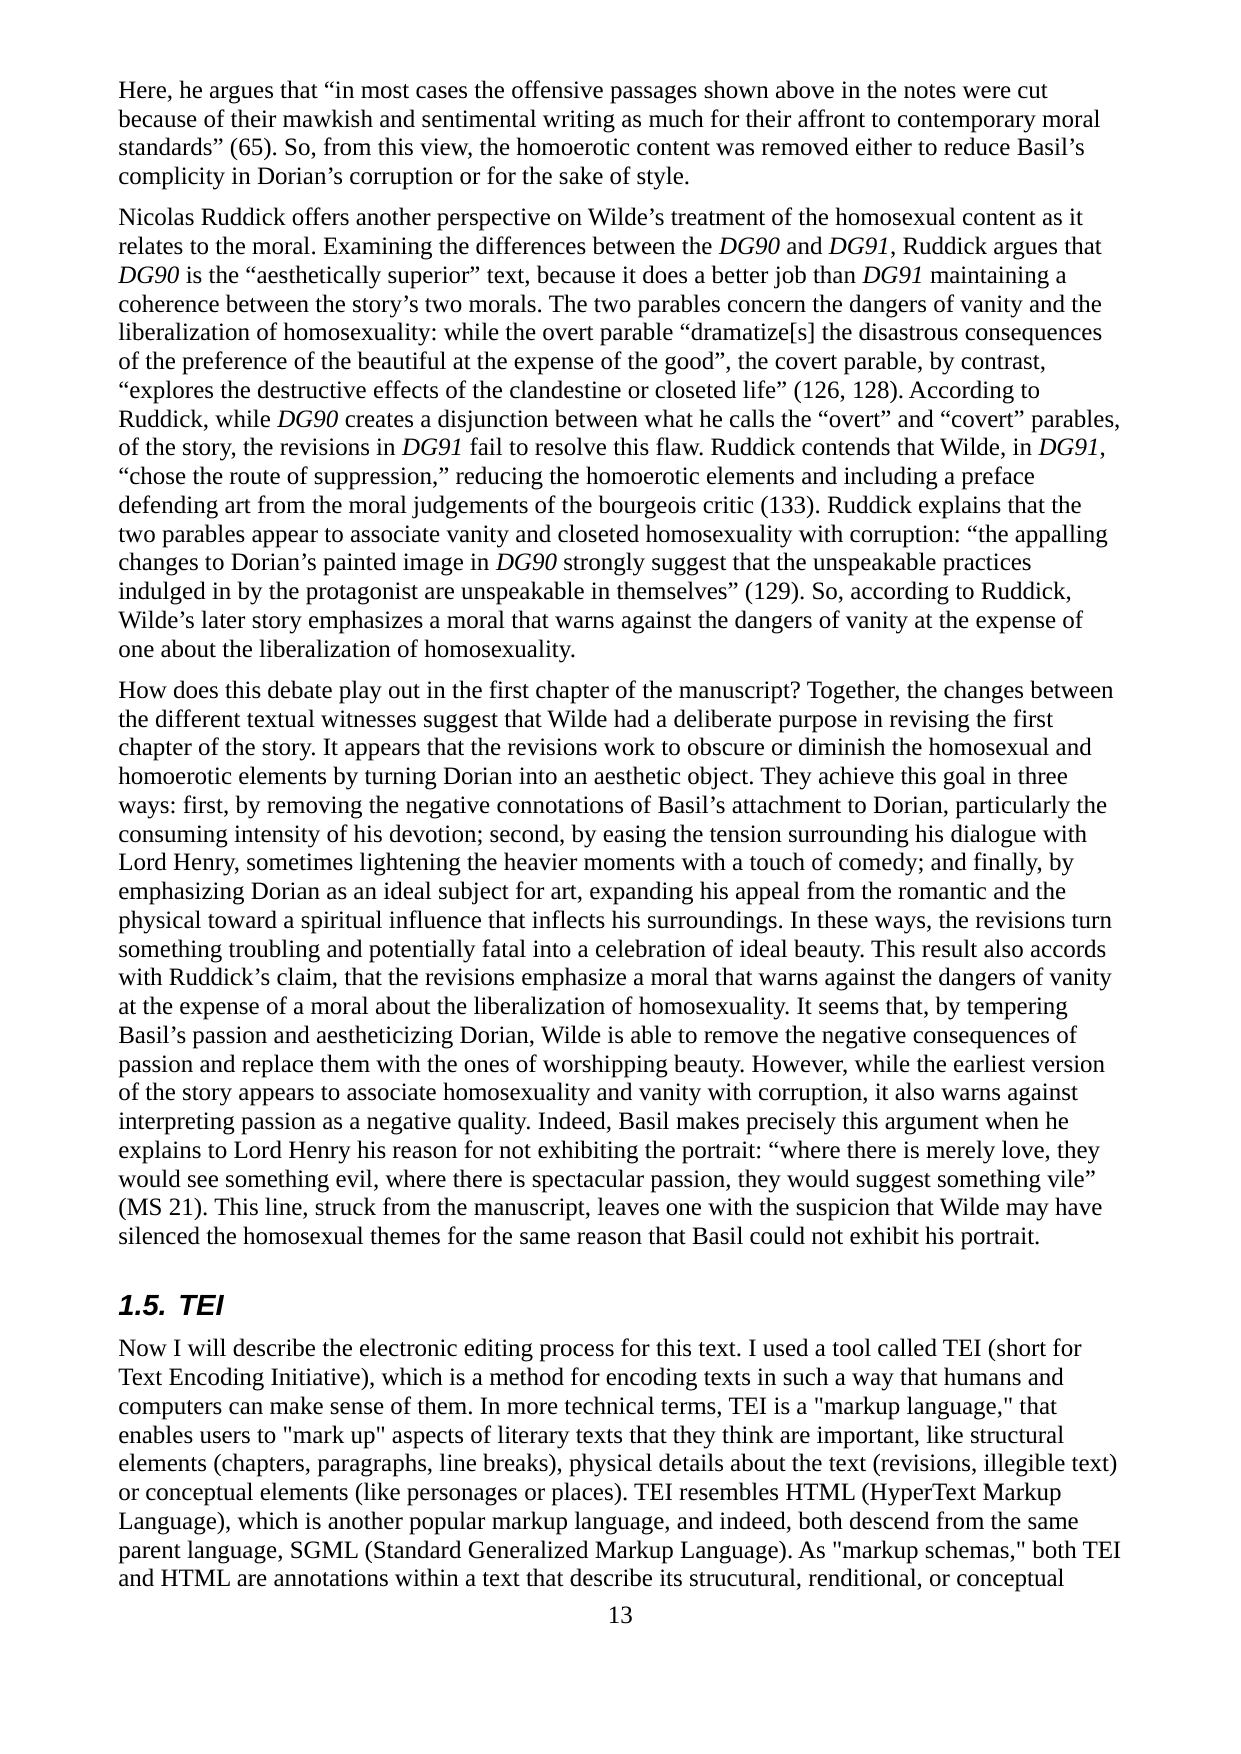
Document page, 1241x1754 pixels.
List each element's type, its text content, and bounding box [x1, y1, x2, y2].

text Nicolas Ruddick offers another perspective on Wilde’s treatment of the homosexual content as it relates to the moral. Examining the differences between the DG90 and DG91, Ruddick argues that DG90 is the “aesthetically superior” text, because it does a better job than DG91 maintaining a coherence between the story’s two morals. The two parables concern the dangers of vanity and the liberalization of homosexuality: while the overt parable “dramatize[s] the disastrous consequences of the preference of the beautiful at the expense of the good”, the covert parable, by contrast, “explores the destructive effects of the clandestine or closeted life” (126, 128). According to Ruddick, while DG90 creates a disjunction between what he calls the “overt” and “covert” parables, of the story, the revisions in DG91 fail to resolve this flaw. Ruddick contends that Wilde, in DG91, “chose the route of suppression,” reducing the homoerotic elements and including a preface defending art from the moral judgements of the bourgeois critic (133). Ruddick explains that the two parables appear to associate vanity and closeted homosexuality with corruption: “the appalling changes to Dorian’s painted image in DG90 strongly suggest that the unspeakable practices indulged in by the protagonist are unspeakable in themselves” (129). So, according to Ruddick, Wilde’s later story emphasizes a moral that warns against the dangers of vanity at the expense of one about the liberalization of homosexuality. [118, 202, 1122, 662]
subtitle TEI [118, 1287, 1122, 1321]
text How does this debate play out in the first chapter of the manuscript? Together, the changes between the different textual witnesses suggest that Wilde had a deliberate purpose in revising the first chapter of the story. It appears that the revisions work to obscure or diminish the homosexual and homoerotic elements by turning Dorian into an aesthetic object. They achieve this goal in three ways: first, by removing the negative connotations of Basil’s attachment to Dorian, particularly the consuming intensity of his devotion; second, by easing the tension surrounding his dialogue with Lord Henry, sometimes lightening the heavier moments with a touch of comedy; and finally, by emphasizing Dorian as an ideal subject for art, expanding his appeal from the romantic and the physical toward a spiritual influence that inflects his surroundings. In these ways, the revisions turn something troubling and potentially fatal into a celebration of ideal beauty. This result also accords with Ruddick’s claim, that the revisions emphasize a moral that warns against the dangers of vanity at the expense of a moral about the liberalization of homosexuality. It seems that, by tempering Basil’s passion and aestheticizing Dorian, Wilde is able to remove the negative consequences of passion and replace them with the ones of worshipping beauty. However, while the earliest version of the story appears to associate homosexuality and vanity with corruption, it also warns against interpreting passion as a negative quality. Indeed, Basil makes precisely this argument when he explains to Lord Henry his reason for not exhibiting the portrait: “where there is merely love, they would see something evil, where there is spectacular passion, they would suggest something vile” (MS 21). This line, struck from the manuscript, leaves one with the suspicion that Wilde may have silenced the homosexual themes for the same reason that Basil could not exhibit his portrait. [118, 675, 1122, 1250]
text Here, he argues that “in most cases the offensive passages shown above in the notes were cut because of their mawkish and sentimental writing as much for their affront to contemporary moral standards” (65). So, from this view, the homoerotic content was removed either to reduce Basil’s complicity in Dorian’s corruption or for the sake of style. [118, 75, 1122, 190]
text Now I will describe the electronic editing process for this text. I used a tool called TEI (short for Text Encoding Initiative), which is a method for encoding texts in such a way that humans and computers can make sense of them. In more technical terms, TEI is a "markup language," that enables users to "mark up" aspects of literary texts that they think are important, like structural elements (chapters, paragraphs, line breaks), physical details about the text (revisions, illegible text) or conceptual elements (like personages or places). TEI resembles HTML (HyperText Markup Language), which is another popular markup language, and indeed, both descend from the same parent language, SGML (Standard Generalized Markup Language). As "markup schemas," both TEI and HTML are annotations within a text that describe its strucutural, renditional, or conceptual [118, 1333, 1122, 1592]
